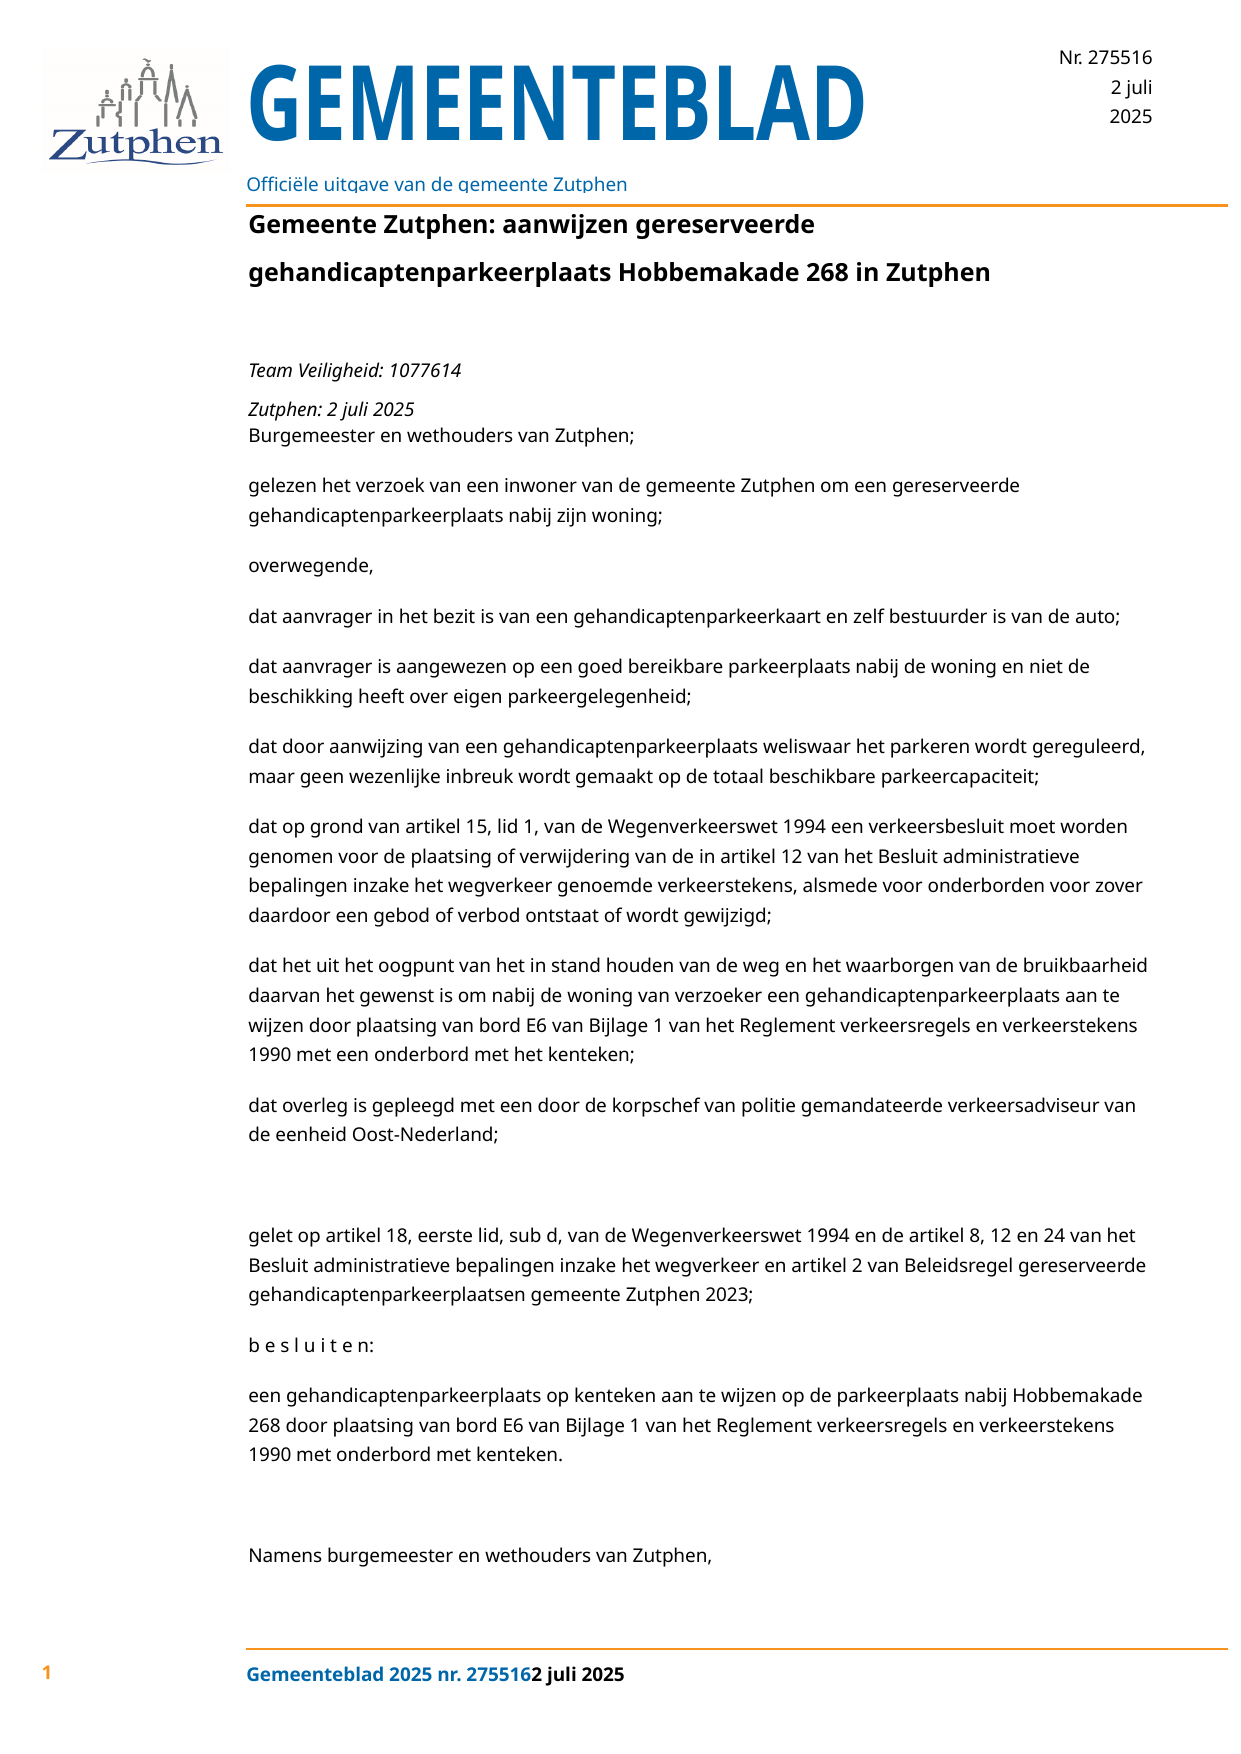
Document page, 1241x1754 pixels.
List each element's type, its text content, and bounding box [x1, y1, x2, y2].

text Namens burgemeester en wethouders van Zutphen, [248, 1542, 1152, 1568]
text dat aanvrager in het bezit is van een gehandicaptenparkeerkaart en zelf bestuurder is van de auto; [248, 603, 1152, 629]
text Zutphen: 2 juli 2025 [248, 396, 1152, 422]
text dat het uit het oogpunt van het in stand houden van de weg en het waarborgen van de bruikbaarheid daarvan het gewenst is om nabij de woning van verzoeker een gehandicaptenparkeerplaats aan te wijzen door plaatsing van bord E6 van Bijlage 1 van het Reglement verkeersregels en verkeerstekens 1990 met een onderbord met het kenteken; [248, 953, 1152, 1067]
text Team Veiligheid: 1077614 [248, 357, 1152, 383]
text dat overleg is gepleegd met een door de korpschef van politie gemandateerde verkeersadviseur van de eenheid Oost-Nederland; [248, 1092, 1152, 1147]
text dat aanvrager is aangewezen op een goed bereikbare parkeerplaats nabij de woning en niet de beschikking heeft over eigen parkeergelegenheid; [248, 653, 1152, 709]
text dat op grond van artikel 15, lid 1, van de Wegenverkeerswet 1994 een verkeersbesluit moet worden genomen voor de plaatsing of verwijdering van de in artikel 12 van het Besluit administratieve bepalingen inzake het wegverkeer genoemde verkeerstekens, alsmede voor onderborden voor zover daardoor een gebod of verbod ontstaat of wordt gewijzigd; [248, 813, 1152, 928]
text overwegende, [248, 553, 1152, 578]
text Gemeente Zutphen: aanwijzen gereserveerde gehandicaptenparkeerplaats Hobbemakade 268 in Zutphen [248, 207, 1152, 288]
text gelezen het verzoek van een inwoner van de gemeente Zutphen om een gereserveerde gehandicaptenparkeerplaats nabij zijn woning; [248, 473, 1152, 528]
text een gehandicaptenparkeerplaats op kenteken aan te wijzen op de parkeerplaats nabij Hobbemakade 268 door plaatsing van bord E6 van Bijlage 1 van het Reglement verkeersregels en verkeerstekens 1990 met onderbord met kenteken. [248, 1382, 1152, 1467]
text gelet op artikel 18, eerste lid, sub d, van de Wegenverkeerswet 1994 en de artikel 8, 12 en 24 van het Besluit administratieve bepalingen inzake het wegverkeer en artikel 2 van Beleidsregel gereserveerde gehandicaptenparkeerplaatsen gemeente Zutphen 2023; [248, 1222, 1152, 1307]
text Burgemeester en wethouders van Zutphen; [248, 422, 1152, 448]
picture [41, 47, 231, 172]
text dat door aanwijzing van een gehandicaptenparkeerplaats weliswaar het parkeren wordt gereguleerd, maar geen wezenlijke inbreuk wordt gemaakt op de totaal beschikbare parkeercapaciteit; [248, 733, 1152, 789]
text b e s l u i t e n: [248, 1332, 1152, 1357]
